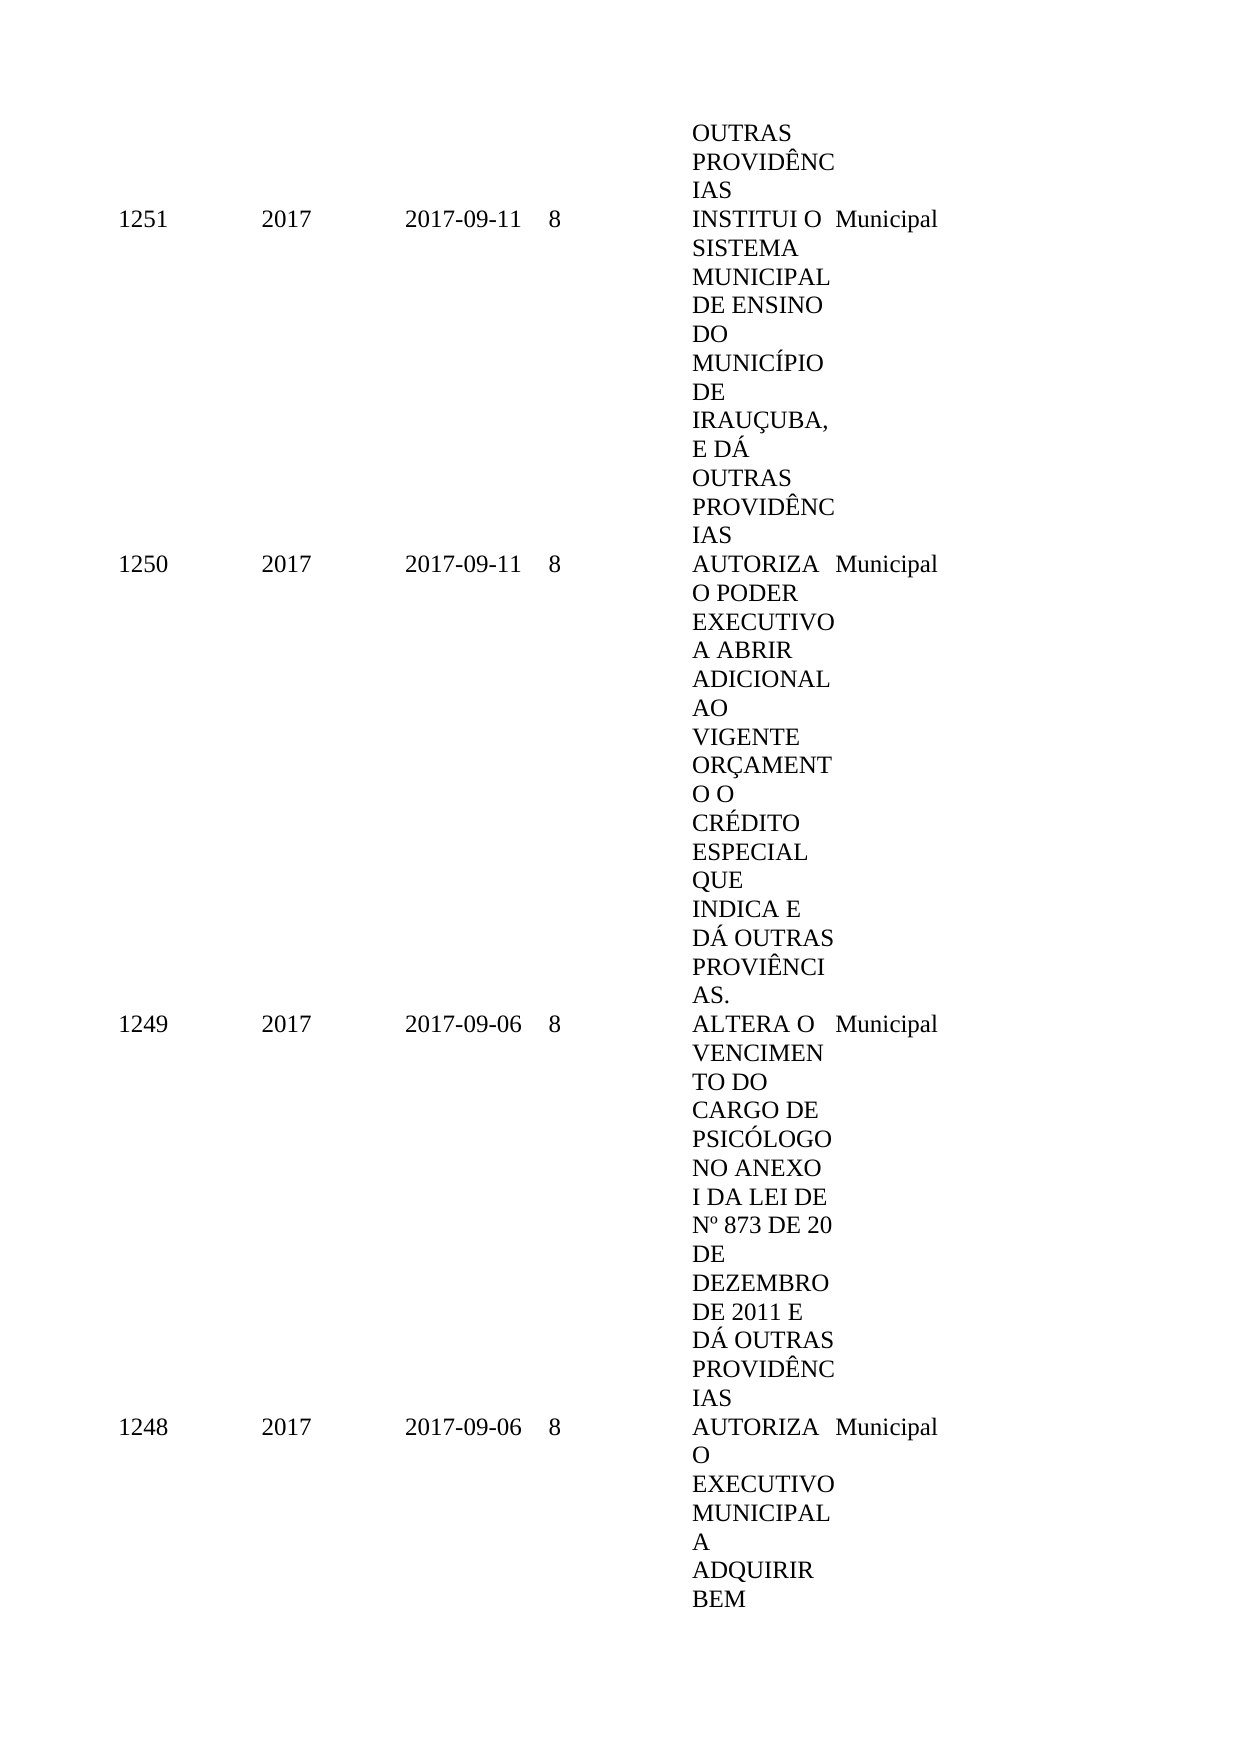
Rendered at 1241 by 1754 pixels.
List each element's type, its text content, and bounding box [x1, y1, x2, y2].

table_cell Municipal [835, 1009, 979, 1412]
table_cell ALTERA O VENCIMENTO DO CARGO DE PSICÓLOGO NO ANEXO I DA LEI DE Nº 873 DE 20 DE DEZEMBRO DE 2011 E DÁ OUTRAS PROVIDÊNCIAS [692, 1009, 835, 1412]
table_cell AUTORIZA O PODER EXECUTIVO A ABRIR ADICIONAL AO VIGENTE ORÇAMENTO O CRÉDITO ESPECIAL QUE INDICA E DÁ OUTRAS PROVIÊNCIAS. [692, 549, 835, 1009]
table_cell [979, 1009, 1122, 1412]
table_cell OUTRAS PROVIDÊNCIAS [692, 118, 835, 204]
table_cell 2017 [261, 1009, 405, 1412]
table_cell 2017-09-06 [405, 1009, 548, 1412]
table_cell 8 [548, 1009, 692, 1412]
table_cell 2017 [261, 1412, 405, 1613]
table_cell Municipal [835, 549, 979, 1009]
table_cell [979, 204, 1122, 549]
table_cell [548, 118, 692, 204]
table_cell Municipal [835, 1412, 979, 1613]
table_cell [835, 118, 979, 204]
table_cell 1250 [118, 549, 261, 1009]
table_cell 2017-09-11 [405, 549, 548, 1009]
table_cell [979, 1412, 1122, 1613]
table_cell INSTITUI O SISTEMA MUNICIPAL DE ENSINO DO MUNICÍPIO DE IRAUÇUBA, E DÁ OUTRAS PROVIDÊNCIAS [692, 204, 835, 549]
table_cell 8 [548, 549, 692, 1009]
table_cell 2017-09-11 [405, 204, 548, 549]
table_cell 2017 [261, 549, 405, 1009]
table_cell [405, 118, 548, 204]
table_cell 1249 [118, 1009, 261, 1412]
table_cell [261, 118, 405, 204]
table_cell AUTORIZA O EXECUTIVO MUNICIPAL A ADQUIRIR BEM [692, 1412, 835, 1613]
table_cell 1251 [118, 204, 261, 549]
table_cell Municipal [835, 204, 979, 549]
table_cell [118, 118, 261, 204]
table_cell 8 [548, 204, 692, 549]
table_cell 8 [548, 1412, 692, 1613]
table_cell 2017-09-06 [405, 1412, 548, 1613]
table_cell [979, 118, 1122, 204]
table_cell 2017 [261, 204, 405, 549]
table_cell 1248 [118, 1412, 261, 1613]
table_cell [979, 549, 1122, 1009]
